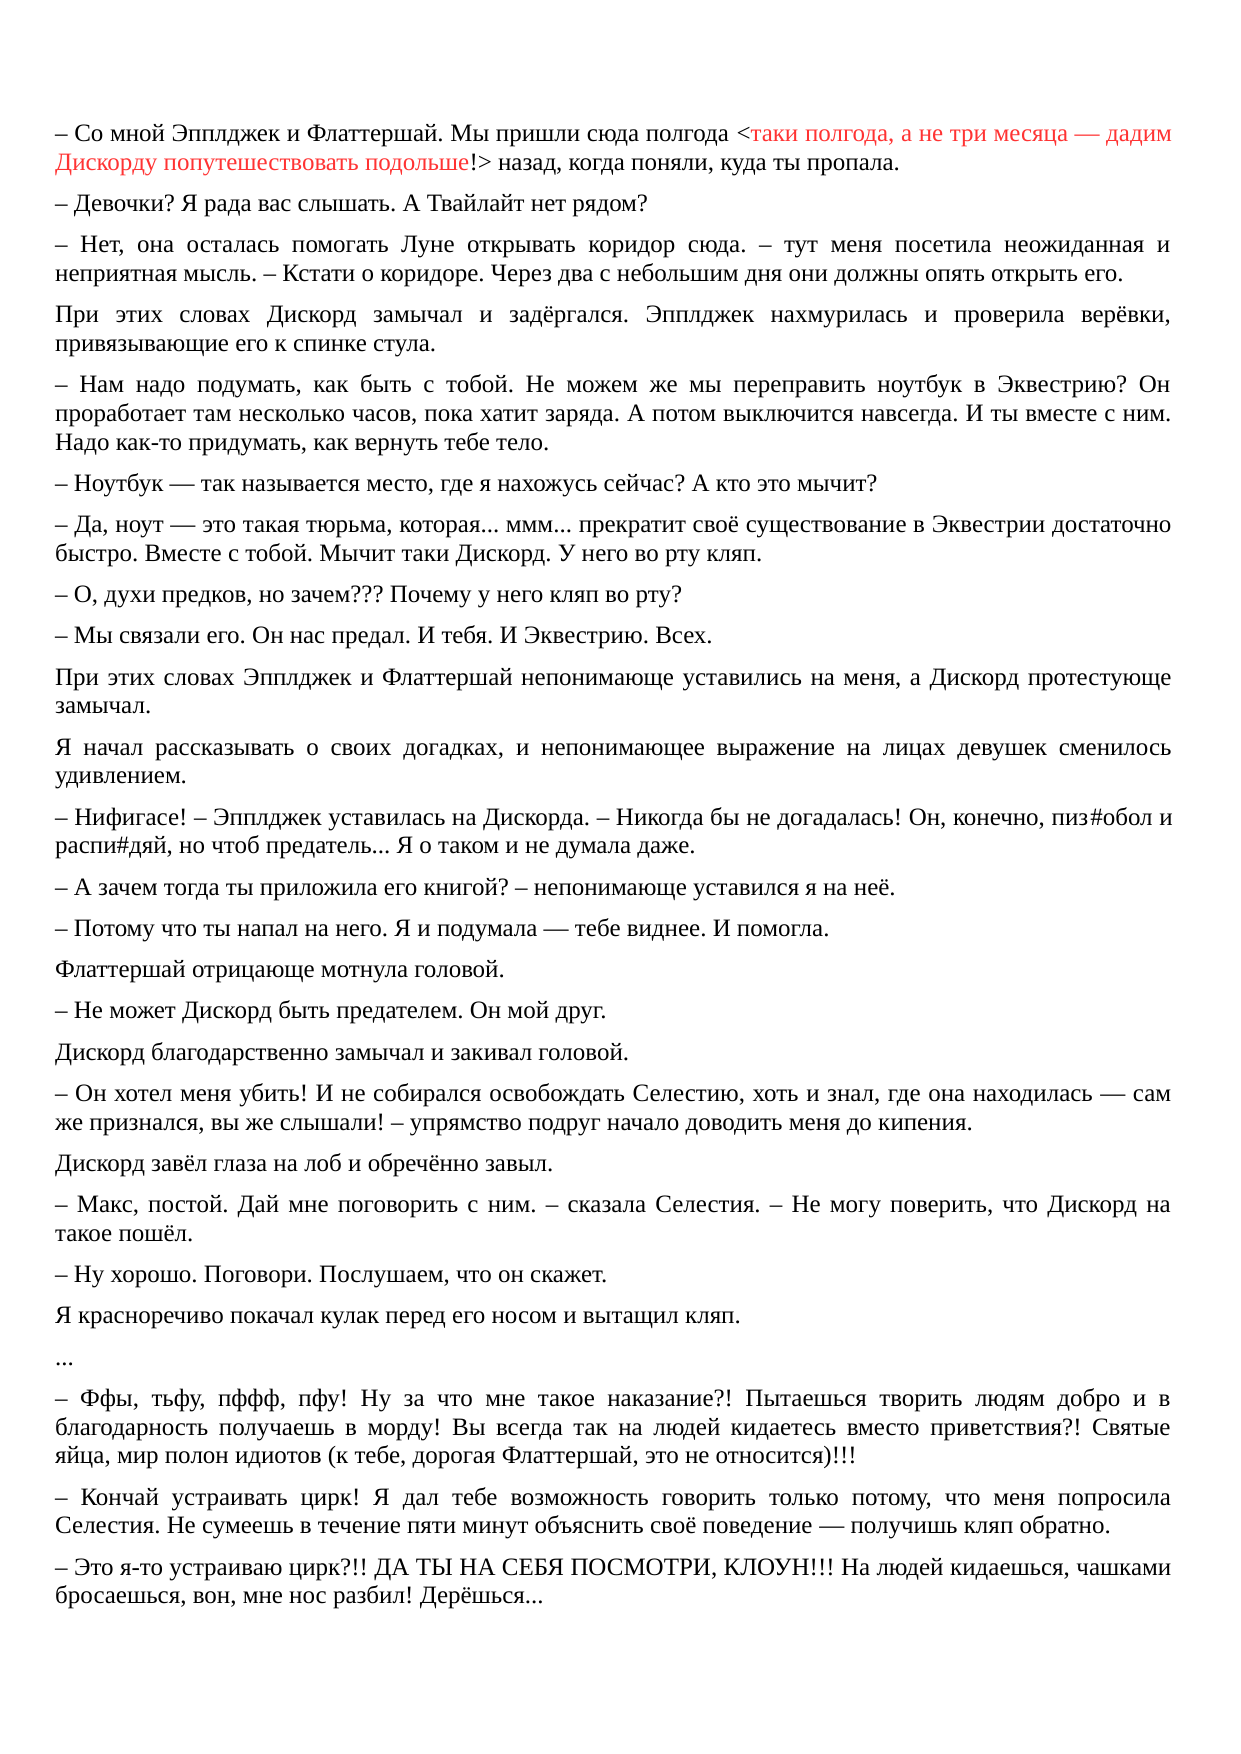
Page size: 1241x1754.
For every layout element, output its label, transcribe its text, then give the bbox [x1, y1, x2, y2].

text Я начал рассказывать о своих догадках, и непонимающее выражение на лицах девушек сменилось удивлением. [55, 732, 1172, 789]
text – Не может Дискорд быть предателем. Он мой друг. [55, 996, 1172, 1024]
text – Ноутбук — так называется место, где я нахожусь сейчас? А кто это мычит? [55, 468, 1172, 497]
text – Нифигасе! – Эпплджек уставилась на Дискорда. – Никогда бы не догадалась! Он, конечно, пиз#обол и распи#дяй, но чтоб предатель... Я о таком и не думала даже. [55, 802, 1172, 859]
text – О, духи предков, но зачем??? Почему у него кляп во рту? [55, 579, 1172, 608]
text – Потому что ты напал на него. Я и подумала — тебе виднее. И помогла. [55, 913, 1172, 942]
text – Нет, она осталась помогать Луне открывать коридор сюда. – тут меня посетила неожиданная и неприятная мысль. – Кстати о коридоре. Через два с небольшим дня они должны опять открыть его. [55, 229, 1172, 287]
text При этих словах Дискорд замычал и задёргался. Эпплджек нахмурилась и проверила верёвки, привязывающие его к спинке стула. [55, 299, 1172, 357]
text Флаттершай отрицающе мотнула головой. [55, 954, 1172, 983]
text – А зачем тогда ты приложила его книгой? – непонимающе уставился я на неё. [55, 872, 1172, 901]
text – Со мной Эпплджек и Флаттершай. Мы пришли сюда полгода <таки полгода, а не три месяца — дадим Дискорду попутешествовать подольше!> назад, когда поняли, куда ты пропала. [55, 118, 1172, 176]
text – Ну хорошо. Поговори. Послушаем, что он скажет. [55, 1259, 1172, 1288]
text – Мы связали его. Он нас предал. И тебя. И Эквестрию. Всех. [55, 621, 1172, 649]
text ... [55, 1342, 1172, 1371]
text – Девочки? Я рада вас слышать. А Твайлайт нет рядом? [55, 188, 1172, 217]
text – Да, ноут — это такая тюрьма, которая... ммм... прекратит своё существование в Эквестрии достаточно быстро. Вместе с тобой. Мычит таки Дискорд. У него во рту кляп. [55, 509, 1172, 567]
text – Ффы, тьфу, пффф, пфу! Ну за что мне такое наказание?! Пытаешься творить людям добро и в благодарность получаешь в морду! Вы всегда так на людей кидаетесь вместо приветствия?! Святые яйца, мир полон идиотов (к тебе, дорогая Флаттершай, это не относится)!!! [55, 1383, 1172, 1469]
text Я красноречиво покачал кулак перед его носом и вытащил кляп. [55, 1301, 1172, 1329]
text Дискорд завёл глаза на лоб и обречённо завыл. [55, 1148, 1172, 1177]
text – Он хотел меня убить! И не собирался освобождать Селестию, хоть и знал, где она находилась — сам же признался, вы же слышали! – упрямство подруг начало доводить меня до кипения. [55, 1078, 1172, 1136]
text При этих словах Эпплджек и Флаттершай непонимающе уставились на меня, а Дискорд протестующе замычал. [55, 662, 1172, 719]
text – Кончай устраивать цирк! Я дал тебе возможность говорить только потому, что меня попросила Селестия. Не сумеешь в течение пяти минут объяснить своё поведение — получишь кляп обратно. [55, 1482, 1172, 1539]
text – Это я-то устраиваю цирк?!! ДА ТЫ НА СЕБЯ ПОСМОТРИ, КЛОУН!!! На людей кидаешься, чашками бросаешься, вон, мне нос разбил! Дерёшься... [55, 1552, 1172, 1609]
text Дискорд благодарственно замычал и закивал головой. [55, 1037, 1172, 1066]
text – Макс, постой. Дай мне поговорить с ним. – сказала Селестия. – Не могу поверить, что Дискорд на такое пошёл. [55, 1189, 1172, 1247]
text – Нам надо подумать, как быть с тобой. Не можем же мы переправить ноутбук в Эквестрию? Он проработает там несколько часов, пока хатит заряда. А потом выключится навсегда. И ты вместе с ним. Надо как-то придумать, как вернуть тебе тело. [55, 369, 1172, 456]
